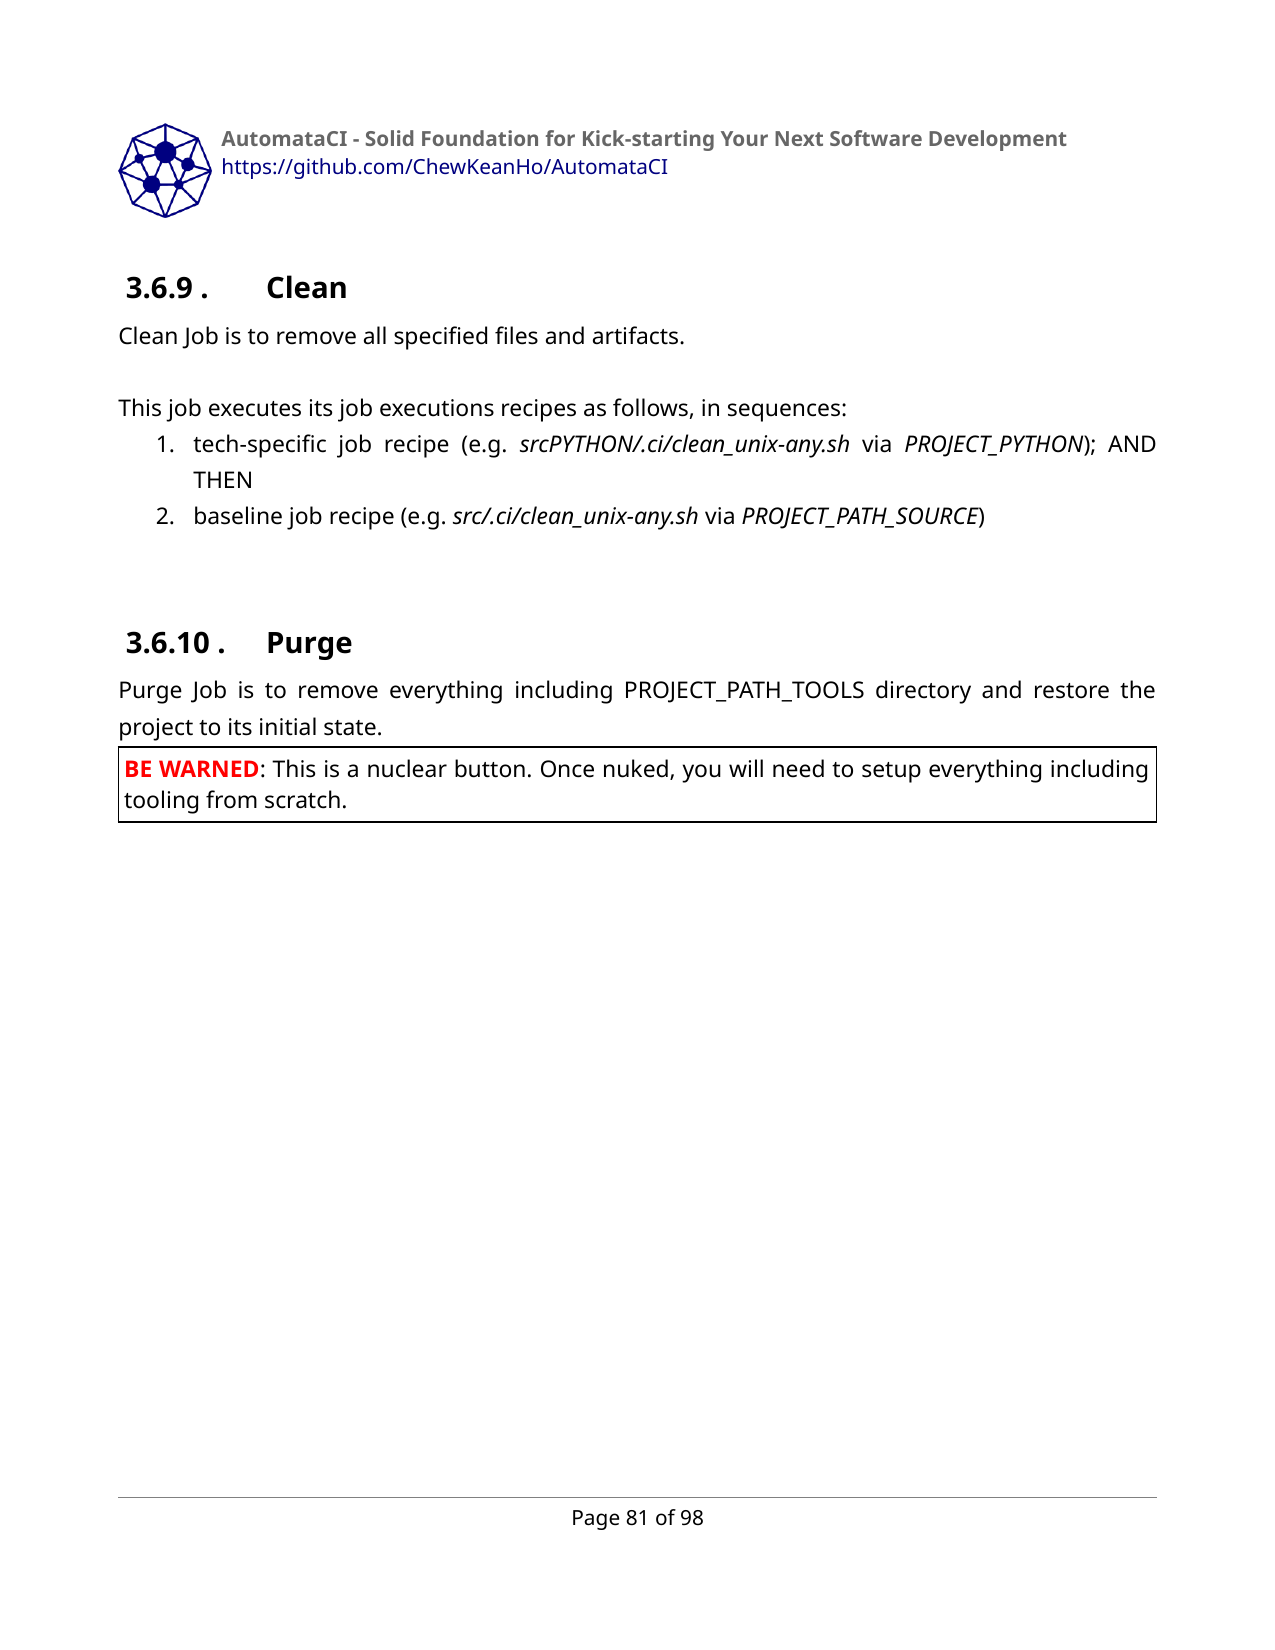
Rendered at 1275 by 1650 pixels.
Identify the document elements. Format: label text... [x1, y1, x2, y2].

list baseline job recipe (e.g. src/.ci/clean_unix-any.sh via PROJECT_PATH_SOURCE) [156, 499, 1157, 531]
text Clean Job is to remove all specified files and artifacts. [118, 320, 1157, 351]
subtitle Clean [118, 267, 1157, 307]
subtitle Purge [118, 622, 1157, 662]
table_header BE WARNED: This is a nuclear button. Once nuked, you will need to setup everything including tooling from scratch. [119, 748, 1156, 821]
text This job executes its job executions recipes as follows, in sequences: [118, 392, 1157, 423]
picture [118, 123, 212, 218]
text Purge Job is to remove everything including PROJECT_PATH_TOOLS directory and restore the project to its initial state. [118, 674, 1157, 742]
list tech-specific job recipe (e.g. srcPYTHON/.ci/clean_unix-any.sh via PROJECT_PYTHON); AND THEN [156, 428, 1157, 495]
